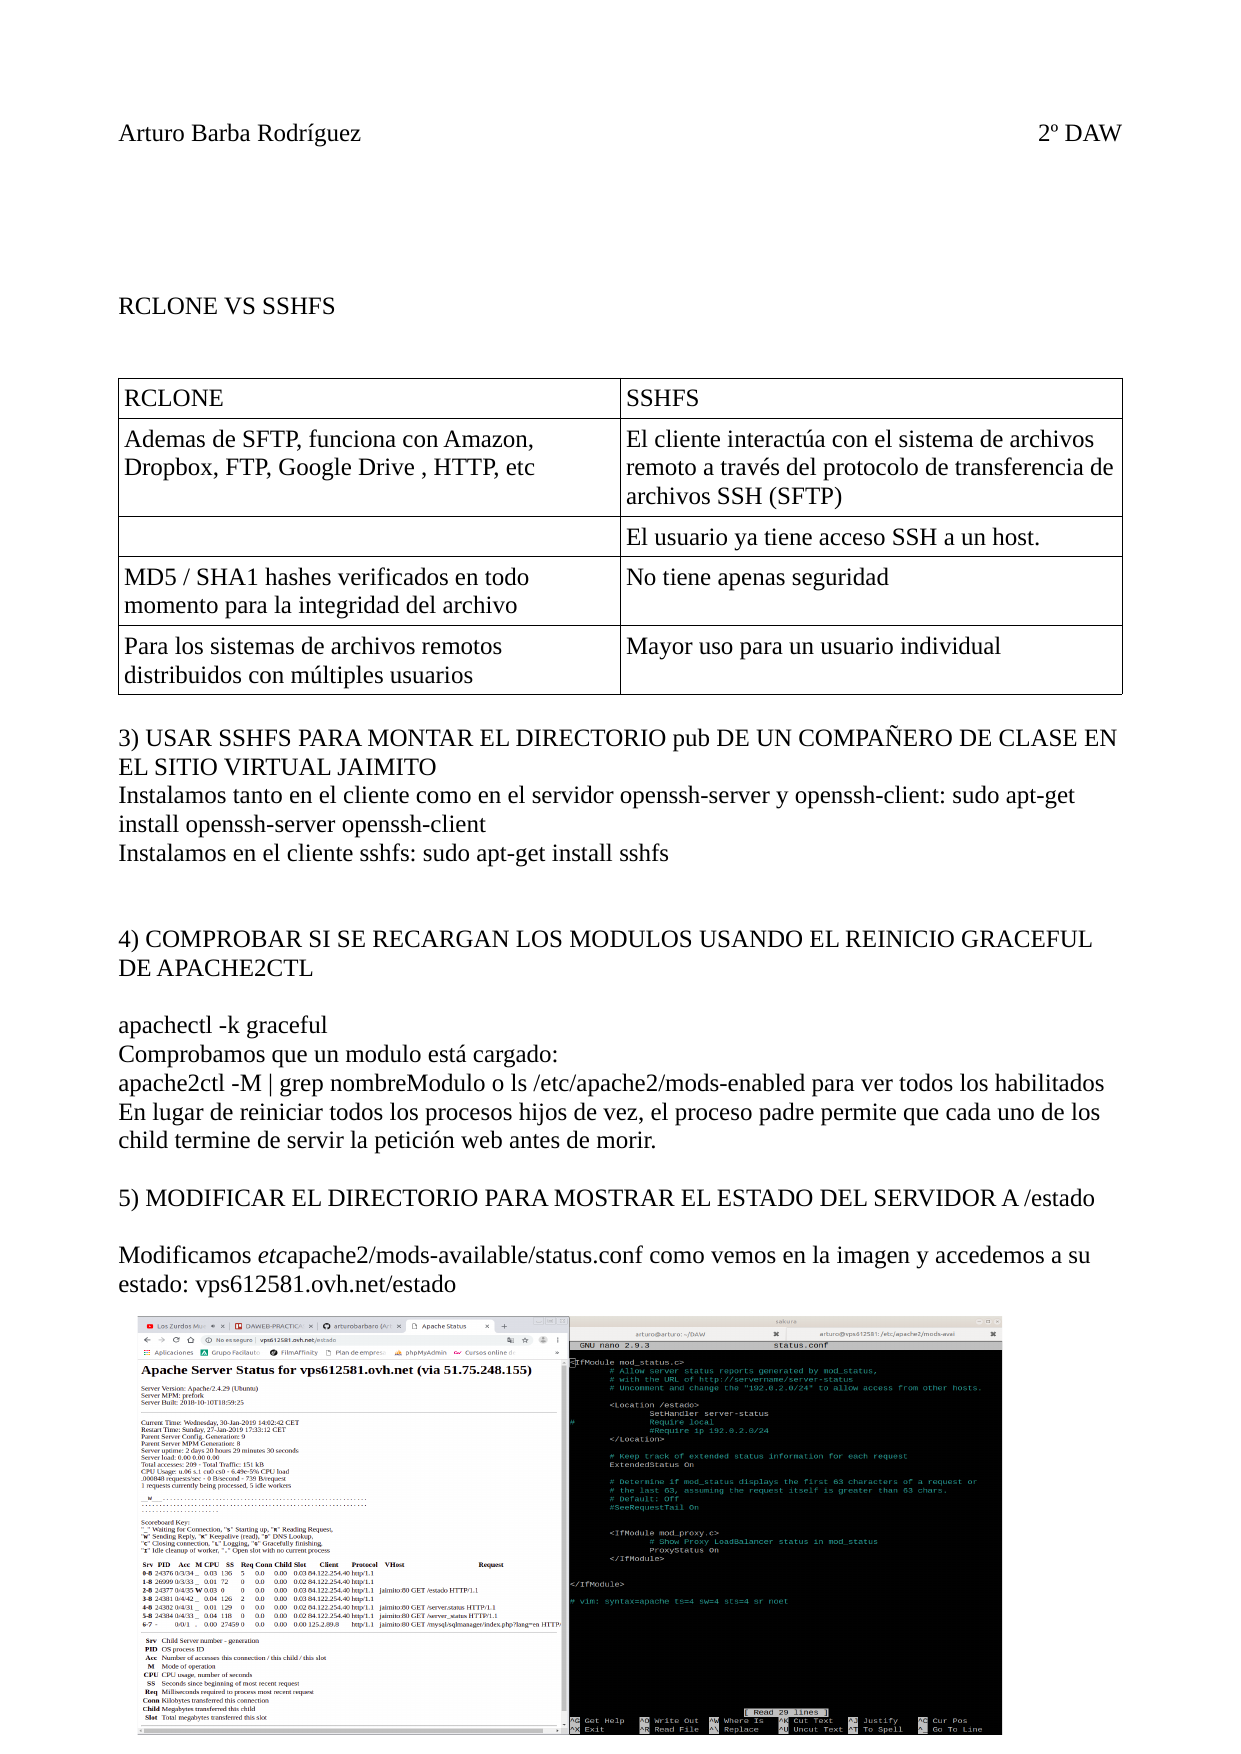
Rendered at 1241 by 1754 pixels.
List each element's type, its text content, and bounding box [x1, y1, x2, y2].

table_cell El usuario ya tiene acceso SSH a un host. [621, 517, 1122, 556]
text 5) MODIFICAR EL DIRECTORIO PARA MOSTRAR EL ESTADO DEL SERVIDOR A /estado [118, 1183, 1122, 1212]
text Instalamos tanto en el cliente como en el servidor openssh-server y openssh-client: sudo apt-get install openssh-server openssh-client [118, 781, 1122, 838]
table_cell MD5 / SHA1 hashes verificados en todo momento para la integridad del archivo [119, 557, 620, 625]
table_cell Para los sistemas de archivos remotos distribuidos con múltiples usuarios [119, 626, 620, 694]
text Modificamos etcapache2/mods-available/status.conf como vemos en la imagen y accedemos a su estado: vps612581.ovh.net/estado [118, 1241, 1122, 1298]
text 4) COMPROBAR SI SE RECARGAN LOS MODULOS USANDO EL REINICIO GRACEFUL DE APACHE2CTL [118, 924, 1122, 982]
table_header RCLONE [119, 379, 620, 418]
table_cell No tiene apenas seguridad [621, 557, 1122, 625]
table_cell Ademas de SFTP, funciona con Amazon, Dropbox, FTP, Google Drive , HTTP, etc [119, 419, 620, 516]
table_cell [119, 517, 620, 556]
text Instalamos en el cliente sshfs: sudo apt-get install sshfs [118, 838, 1122, 867]
table_cell El cliente interactúa con el sistema de archivos remoto a través del protocolo de transferencia de archivos SSH (SFTP) [621, 419, 1122, 516]
text apache2ctl -M | grep nombreModulo o ls /etc/apache2/mods-enabled para ver todos los habilitados [118, 1068, 1122, 1097]
table_header SSHFS [621, 379, 1122, 418]
text Comprobamos que un modulo está cargado: [118, 1039, 1122, 1068]
text 3) USAR SSHFS PARA MONTAR EL DIRECTORIO pub DE UN COMPAÑERO DE CLASE EN EL SITIO VIRTUAL JAIMITO [118, 723, 1122, 781]
table_cell Mayor uso para un usuario individual [621, 626, 1122, 694]
text apachectl -k graceful [118, 1011, 1122, 1039]
text RCLONE VS SSHFS [118, 291, 1122, 320]
text En lugar de reiniciar todos los procesos hijos de vez, el proceso padre permite que cada uno de los child termine de servir la petición web antes de morir. [118, 1097, 1122, 1154]
